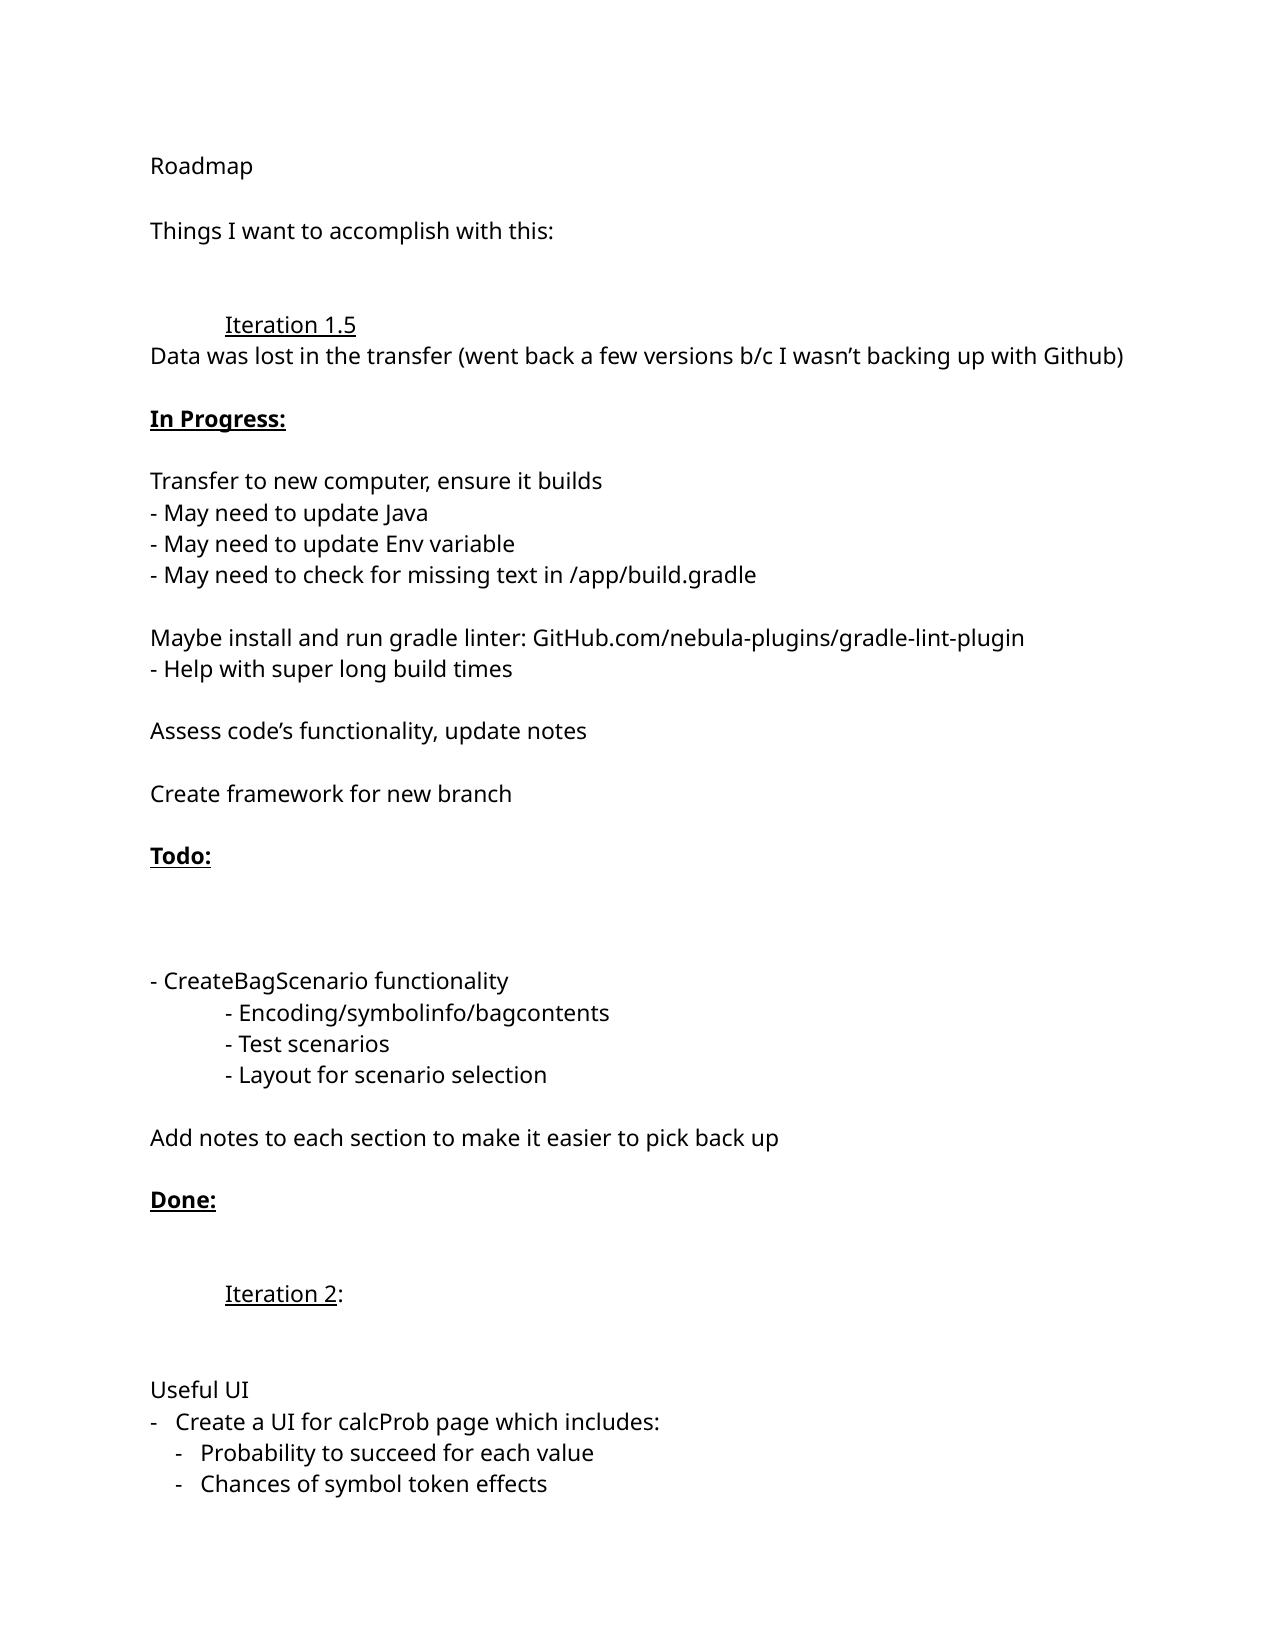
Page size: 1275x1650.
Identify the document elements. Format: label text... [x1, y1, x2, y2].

text - Help with super long build times [150, 653, 1125, 684]
text - Layout for scenario selection [150, 1059, 1125, 1090]
text - Test scenarios [150, 1028, 1125, 1059]
text Iteration 1.5 [150, 309, 1125, 340]
text - Encoding/symbolinfo/bagcontents [150, 997, 1125, 1028]
text Iteration 2: [150, 1278, 1125, 1309]
text In Progress: [150, 403, 1125, 434]
text - May need to check for missing text in /app/build.gradle [150, 559, 1125, 590]
text Things I want to accomplish with this: [150, 215, 1125, 247]
text - May need to update Env variable [150, 528, 1125, 559]
list Probability to succeed for each value [175, 1437, 1125, 1468]
text Todo: [150, 840, 1125, 872]
text Create framework for new branch [150, 778, 1125, 809]
text Assess code’s functionality, update notes [150, 715, 1125, 747]
list Chances of symbol token effects [175, 1468, 1125, 1499]
text Useful UI [150, 1374, 1125, 1406]
list Create a UI for calcProb page which includes: [150, 1406, 1125, 1437]
text Roadmap [150, 150, 1125, 181]
text Transfer to new computer, ensure it builds [150, 465, 1125, 497]
text - May need to update Java [150, 497, 1125, 528]
text Maybe install and run gradle linter: GitHub.com/nebula-plugins/gradle-lint-plugin [150, 622, 1125, 653]
text - CreateBagScenario functionality [150, 965, 1125, 997]
text Data was lost in the transfer (went back a few versions b/c I wasn’t backing up with Github) [150, 340, 1125, 372]
text Add notes to each section to make it easier to pick back up [150, 1122, 1125, 1153]
text Done: [150, 1184, 1125, 1215]
